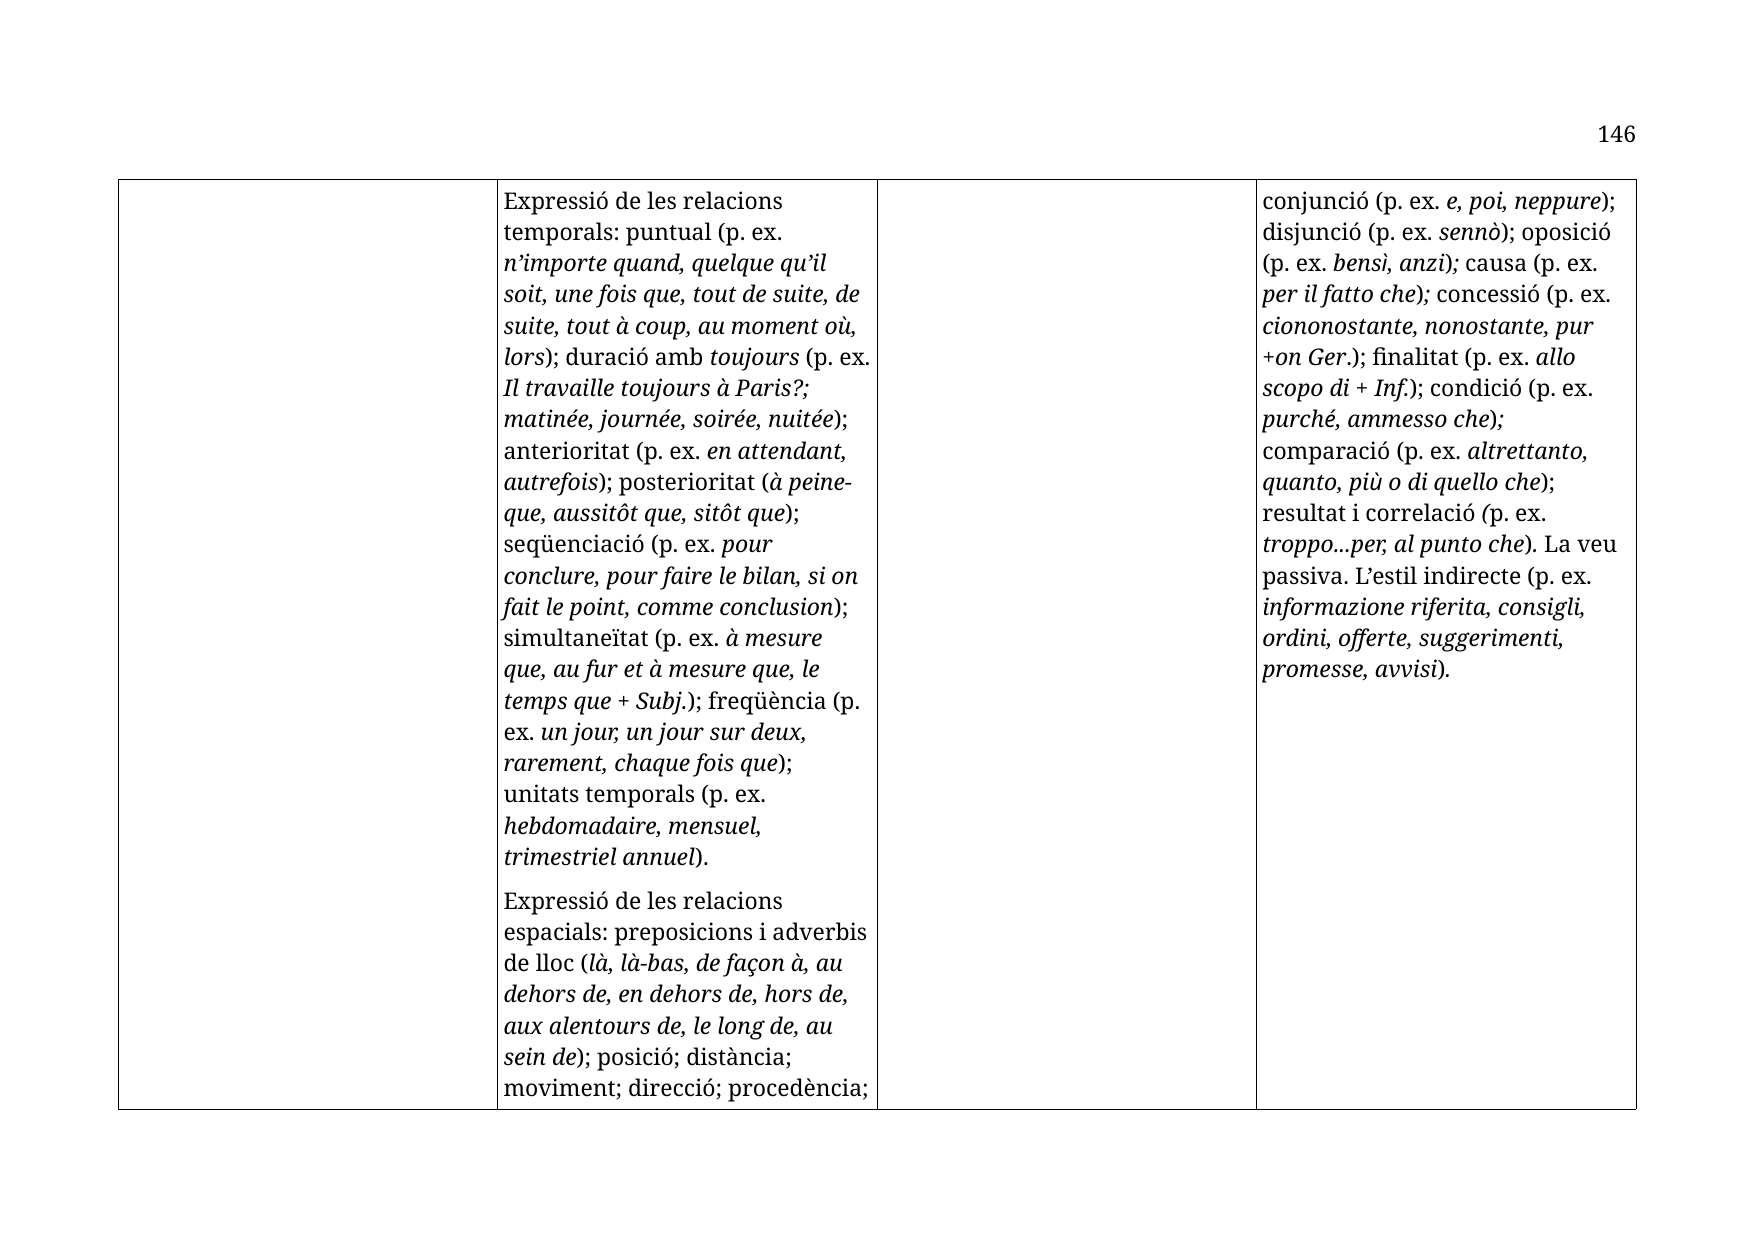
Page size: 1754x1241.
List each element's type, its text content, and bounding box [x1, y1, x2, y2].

table_cell Expressió de les relacions temporals: puntual (p. ex. n’importe quand, quelque qu’il soit, une fois que, tout de suite, de suite, tout à coup, au moment où, lors); duració amb toujours (p. ex. Il travaille toujours à Paris?; matinée, journée, soirée, nuitée); anterioritat (p. ex. en attendant, autrefois); posterioritat (à peine-que, aussitôt que, sitôt que); seqüenciació (p. ex. pour conclure, pour faire le bilan, si on fait le point, comme conclusion); simultaneïtat (p. ex. à mesure que, au fur et à mesure que, le temps que + Subj.); freqüència (p. ex. un jour, un jour sur deux, rarement, chaque fois que); unitats temporals (p. ex. hebdomadaire, mensuel, trimestriel annuel). Expressió de les relacions espacials: preposicions i adverbis de lloc (là, là-bas, de façon à, au dehors de, en dehors de, hors de, aux alentours de, le long de, au sein de); posició; distància; moviment; direcció; procedència; [498, 180, 877, 1109]
table_cell conjunció (p. ex. e, poi, neppure); disjunció (p. ex. sennò); oposició (p. ex. bensì, anzi); causa (p. ex. per il fatto che); concessió (p. ex. ciononostante, nonostante, pur +on Ger.); finalitat (p. ex. allo scopo di + Inf.); condició (p. ex. purché, ammesso che); comparació (p. ex. altrettanto, quanto, più o di quello che); resultat i correlació (p. ex. troppo...per, al punto che). La veu passiva. L’estil indirecte (p. ex. informazione riferita, consigli, ordini, offerte, suggerimenti, promesse, avvisi). [1257, 180, 1636, 1109]
table_cell [878, 180, 1256, 1109]
table_cell [119, 180, 497, 1109]
